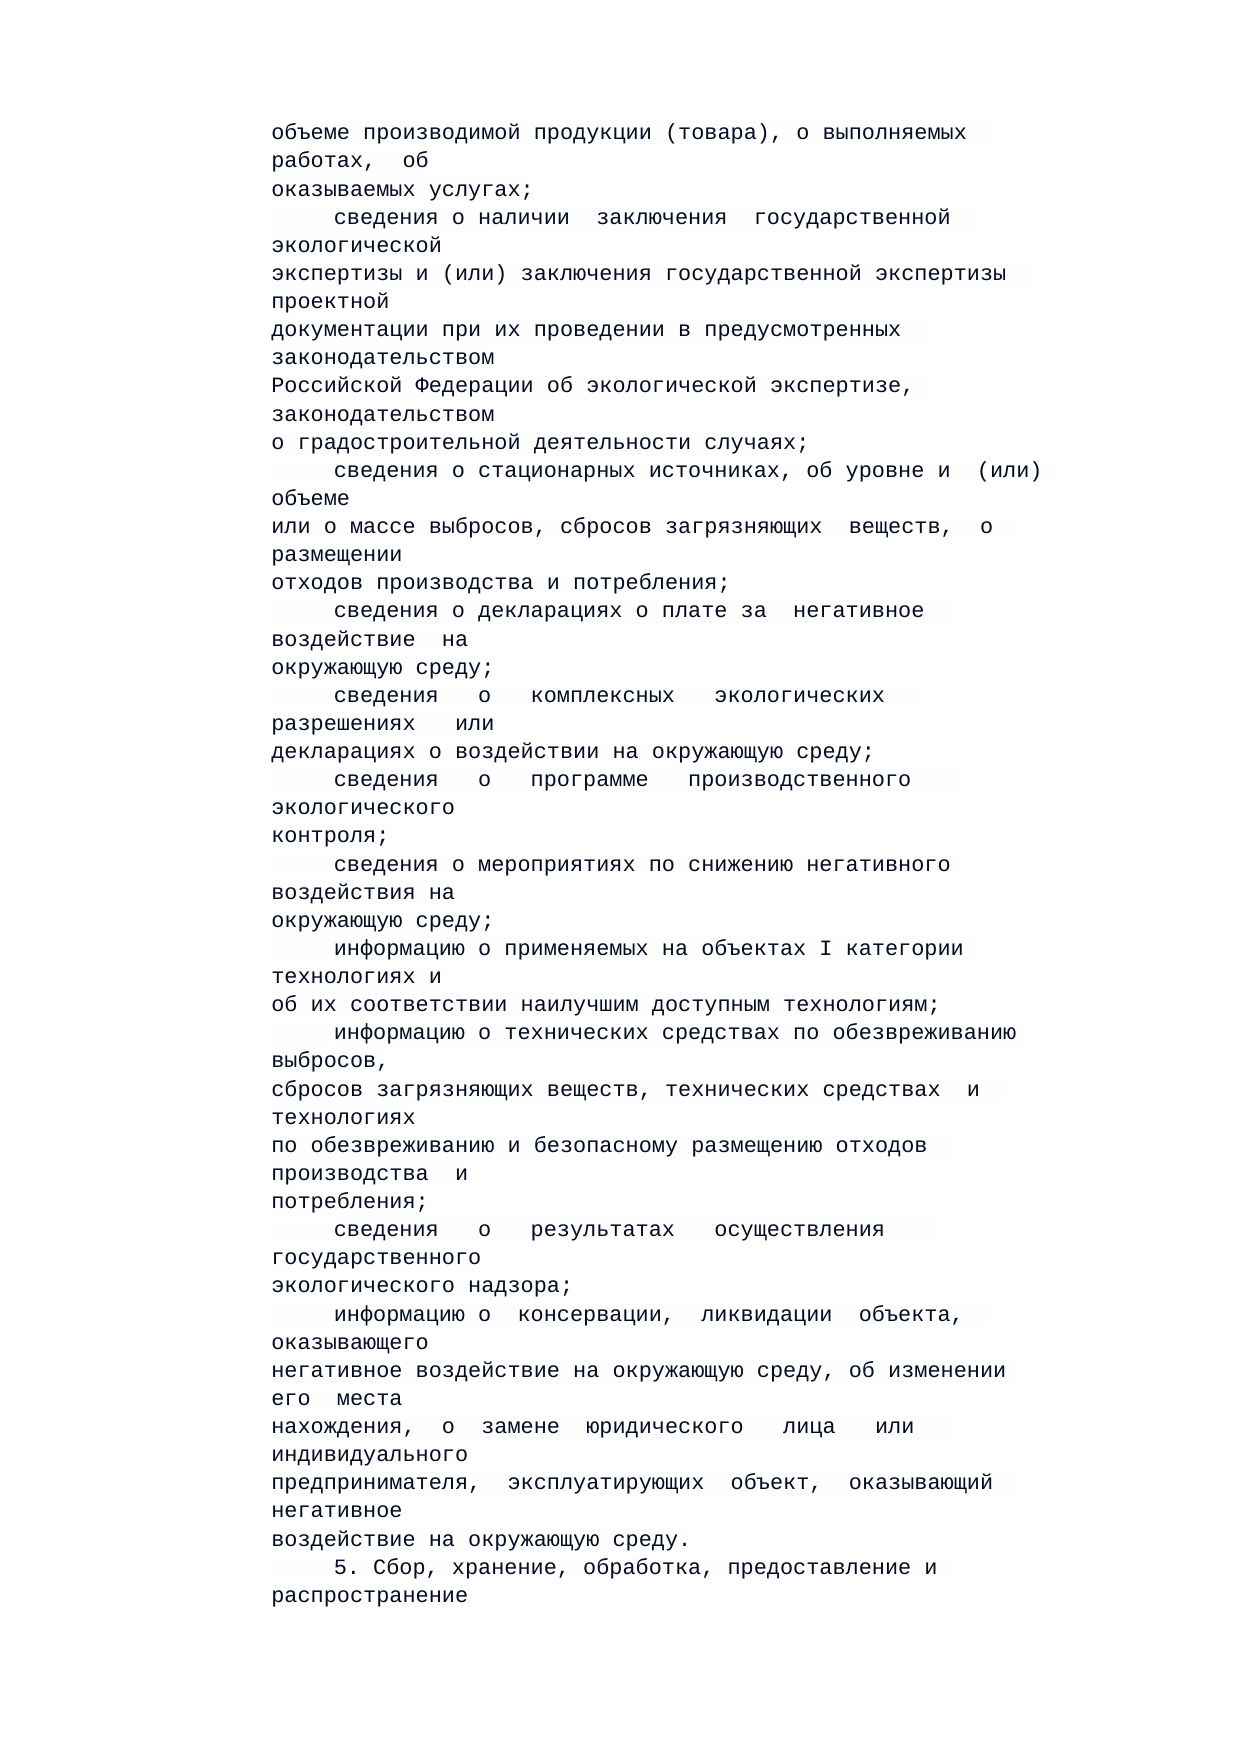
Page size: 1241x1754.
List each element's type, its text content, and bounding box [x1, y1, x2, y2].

text негативное воздействие на окружающую среду, об изменении его места [271, 1356, 1058, 1412]
text по обезвреживанию и безопасному размещению отходов производства и [271, 1131, 1058, 1187]
text сведения о результатах осуществления государственного [271, 1215, 1058, 1271]
text контроля; [271, 821, 1058, 849]
text сбросов загрязняющих веществ, технических средствах и технологиях [271, 1074, 1058, 1131]
text воздействие на окружающую среду. [271, 1524, 1058, 1552]
text потребления; [271, 1187, 1058, 1215]
text сведения о мероприятиях по снижению негативного воздействия на [271, 849, 1058, 906]
text сведения о наличии заключения государственной экологической [271, 202, 1058, 259]
text информацию о технических средствах по обезвреживанию выбросов, [271, 1018, 1058, 1074]
text экологического надзора; [271, 1271, 1058, 1299]
text окружающую среду; [271, 652, 1058, 681]
text о градостроительной деятельности случаях; [271, 427, 1058, 456]
text предпринимателя, эксплуатирующих объект, оказывающий негативное [271, 1468, 1058, 1524]
text или о массе выбросов, сбросов загрязняющих веществ, о размещении [271, 512, 1058, 568]
text Российской Федерации об экологической экспертизе, законодательством [271, 371, 1058, 427]
text 5. Сбор, хранение, обработка, предоставление и распространение [271, 1552, 1058, 1609]
text декларациях о воздействии на окружающую среду; [271, 737, 1058, 765]
text сведения о декларациях о плате за негативное воздействие на [271, 596, 1058, 652]
text об их соответствии наилучшим доступным технологиям; [271, 990, 1058, 1018]
text информацию о применяемых на объектах I категории технологиях и [271, 934, 1058, 990]
text объеме производимой продукции (товара), о выполняемых работах, об [271, 118, 1058, 174]
text сведения о программе производственного экологического [271, 765, 1058, 821]
text сведения о комплексных экологических разрешениях или [271, 681, 1058, 737]
text окружающую среду; [271, 906, 1058, 934]
text сведения о стационарных источниках, об уровне и (или) объеме [271, 456, 1058, 512]
text экспертизы и (или) заключения государственной экспертизы проектной [271, 259, 1058, 315]
text документации при их проведении в предусмотренных законодательством [271, 315, 1058, 371]
text оказываемых услугах; [271, 174, 1058, 202]
text информацию о консервации, ликвидации объекта, оказывающего [271, 1299, 1058, 1356]
text нахождения, о замене юридического лица или индивидуального [271, 1412, 1058, 1468]
text отходов производства и потребления; [271, 568, 1058, 596]
